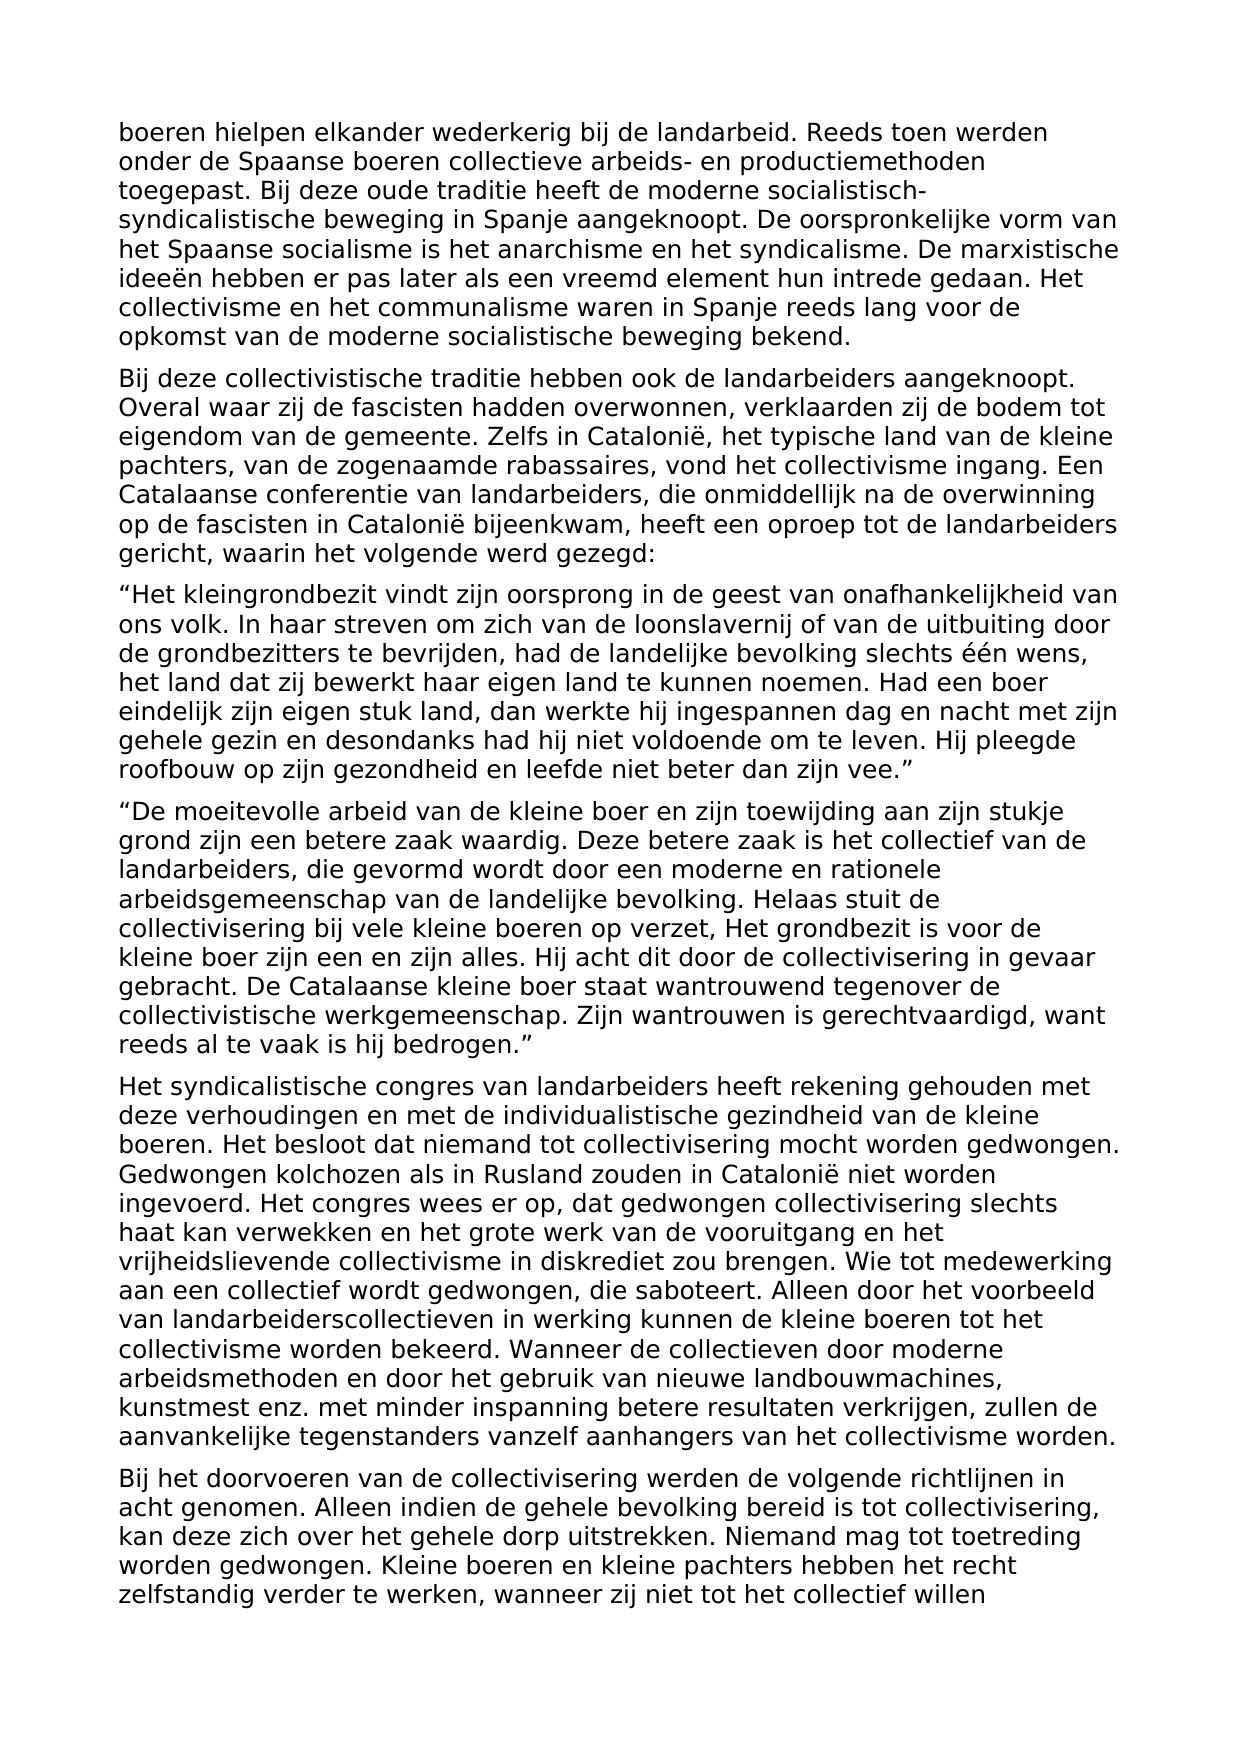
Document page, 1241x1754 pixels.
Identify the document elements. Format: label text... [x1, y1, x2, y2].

text Bij deze collectivistische traditie hebben ook de landarbeiders aangeknoopt. Overal waar zij de fascisten hadden overwonnen, verklaarden zij de bodem tot eigendom van de gemeente. Zelfs in Catalonië, het typische land van de kleine pachters, van de zogenaamde rabassaires, vond het collectivisme ingang. Een Catalaanse conferentie van landarbeiders, die onmiddellijk na de overwinning op de fascisten in Catalonië bijeenkwam, heeft een oproep tot de landarbeiders gericht, waarin het volgende werd gezegd: [118, 364, 1122, 568]
text “Het kleingrondbezit vindt zijn oorsprong in de geest van onafhankelijkheid van ons volk. In haar streven om zich van de loonslavernij of van de uitbuiting door de grondbezitters te bevrijden, had de landelijke bevolking slechts één wens, het land dat zij bewerkt haar eigen land te kunnen noemen. Had een boer eindelijk zijn eigen stuk land, dan werkte hij ingespannen dag en nacht met zijn gehele gezin en desondanks had hij niet voldoende om te leven. Hij pleegde roofbouw op zijn gezondheid en leefde niet beter dan zijn vee.” [118, 581, 1122, 785]
text boeren hielpen elkander wederkerig bij de landarbeid. Reeds toen werden onder de Spaanse boeren collectieve arbeids- en productiemethoden toegepast. Bij deze oude traditie heeft de moderne socialistisch-syndicalistische beweging in Spanje aangeknoopt. De oorspronkelijke vorm van het Spaanse socialisme is het anarchisme en het syndicalisme. De marxistische ideeën hebben er pas later als een vreemd element hun intrede gedaan. Het collectivisme en het communalisme waren in Spanje reeds lang voor de opkomst van de moderne socialistische beweging bekend. [118, 118, 1122, 351]
text Bij het doorvoeren van de collectivisering werden de volgende richtlijnen in acht genomen. Alleen indien de gehele bevolking bereid is tot collectivisering, kan deze zich over het gehele dorp uitstrekken. Niemand mag tot toetreding worden gedwongen. Kleine boeren en kleine pachters hebben het recht zelfstandig verder te werken, wanneer zij niet tot het collectief willen [118, 1464, 1122, 1610]
text “De moeitevolle arbeid van de kleine boer en zijn toewijding aan zijn stukje grond zijn een betere zaak waardig. Deze betere zaak is het collectief van de landarbeiders, die gevormd wordt door een moderne en rationele arbeidsgemeenschap van de landelijke bevolking. Helaas stuit de collectivisering bij vele kleine boeren op verzet, Het grondbezit is voor de kleine boer zijn een en zijn alles. Hij acht dit door de collectivisering in gevaar gebracht. De Catalaanse kleine boer staat wantrouwend tegenover de collectivistische werkgemeenschap. Zijn wantrouwen is gerechtvaardigd, want reeds al te vaak is hij bedrogen.” [118, 797, 1122, 1060]
text Het syndicalistische congres van landarbeiders heeft rekening gehouden met deze verhoudingen en met de individualistische gezindheid van de kleine boeren. Het besloot dat niemand tot collectivisering mocht worden gedwongen. Gedwongen kolchozen als in Rusland zouden in Catalonië niet worden ingevoerd. Het congres wees er op, dat gedwongen collectivisering slechts haat kan verwekken en het grote werk van de vooruitgang en het vrijheidslievende collectivisme in diskrediet zou brengen. Wie tot medewerking aan een collectief wordt gedwongen, die saboteert. Alleen door het voorbeeld van landarbeiderscollectieven in werking kunnen de kleine boeren tot het collectivisme worden bekeerd. Wanneer de collectieven door moderne arbeidsmethoden en door het gebruik van nieuwe landbouwmachines, kunstmest enz. met minder inspanning betere resultaten verkrijgen, zullen de aanvankelijke tegenstanders vanzelf aanhangers van het collectivisme worden. [118, 1072, 1122, 1451]
